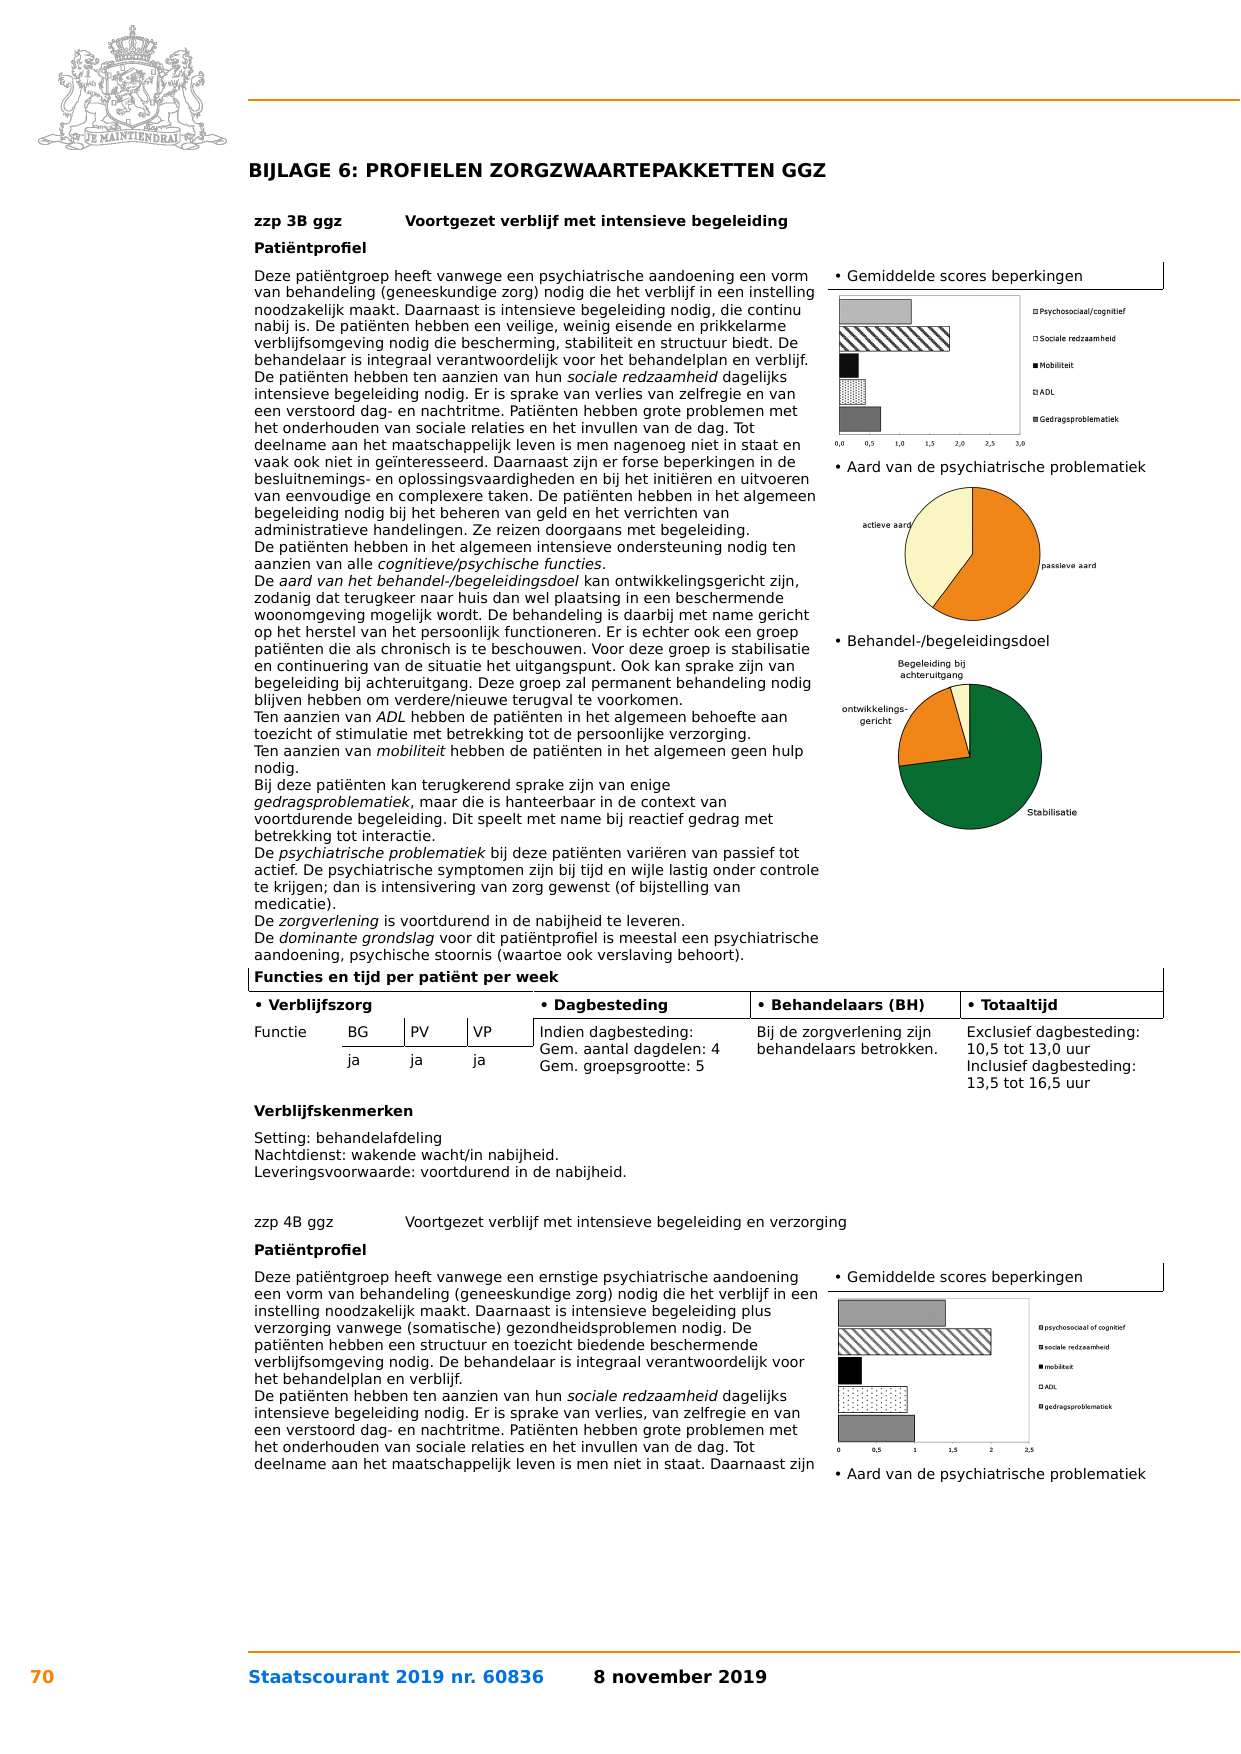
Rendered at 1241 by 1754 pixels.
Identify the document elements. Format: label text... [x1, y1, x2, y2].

table_cell VP [468, 1019, 533, 1046]
table_cell • Gemiddelde scores beperkingen [828, 1264, 1163, 1291]
table_header zzp 4B ggz [249, 1209, 398, 1236]
table_header Voortgezet verblijf met intensieve begeleiding en verzorging [399, 1209, 1163, 1236]
table_cell • Aard van de psychiatrische problematiek [828, 454, 1163, 480]
table_cell [828, 655, 1163, 968]
table_header Voortgezet verblijf met intensieve begeleiding [399, 208, 1163, 234]
table_cell Functies en tijd per patiënt per week [249, 969, 1163, 991]
table_cell • Aard van de psychiatrische problematiek [828, 1461, 1163, 1488]
table_cell Exclusief dagbesteding: 10,5 tot 13,0 uur Inclusief dagbesteding: 13,5 tot 16,5 uur [961, 1019, 1163, 1097]
table_cell [828, 290, 1163, 453]
table_cell [249, 1047, 341, 1097]
table_cell Indien dagbesteding: Gem. aantal dagdelen: 4 Gem. groepsgrootte: 5 [534, 1019, 750, 1097]
table_cell BG [342, 1019, 404, 1046]
table_cell • Behandel-/begeleidingsdoel [828, 628, 1163, 654]
table_cell • Gemiddelde scores beperkingen [828, 263, 1163, 289]
picture [38, 25, 227, 150]
table_cell Deze patiëntgroep heeft vanwege een psychiatrische aandoening een vorm van behandeling (geneeskundige zorg) nodig die het verblijf in een instelling noodzakelijk maakt. Daarnaast is intensieve begeleiding nodig, die continu nabij is. De patiënten hebben een veilige, weinig eisende en prikkelarme verblijfsomgeving nodig die bescherming, stabiliteit en structuur biedt. De behandelaar is integraal verantwoordelijk voor het behandelplan en verblijf. De patiënten hebben ten aanzien van hun sociale redzaamheid dagelijks intensieve begeleiding nodig. Er is sprake van verlies van zelfregie en van een verstoord dag- en nachtritme. Patiënten hebben grote problemen met het onderhouden van sociale relaties en het invullen van de dag. Tot deelname aan het maatschappelijk leven is men nagenoeg niet in staat en vaak ook niet in geïnteresseerd. Daarnaast zijn er forse beperkingen in de besluitnemings- en oplossingsvaardigheden en bij het initiëren en uitvoeren van eenvoudige en complexere taken. De patiënten hebben in het algemeen begeleiding nodig bij het beheren van geld en het verrichten van administratieve handelingen. Ze reizen doorgaans met begeleiding. De patiënten hebben in het algemeen intensieve ondersteuning nodig ten aanzien van alle cognitieve/psychische functies. De aard van het behandel-/begeleidingsdoel kan ontwikkelingsgericht zijn, zodanig dat terugkeer naar huis dan wel plaatsing in een beschermende woonomgeving mogelijk wordt. De behandeling is daarbij met name gericht op het herstel van het persoonlijk functioneren. Er is echter ook een groep patiënten die als chronisch is te beschouwen. Voor deze groep is stabilisatie en continuering van de situatie het uitgangspunt. Ook kan sprake zijn van begeleiding bij achteruitgang. Deze groep zal permanent behandeling nodig blijven hebben om verdere/nieuwe terugval te voorkomen. Ten aanzien van ADL hebben de patiënten in het algemeen behoefte aan toezicht of stimulatie met betrekking tot de persoonlijke verzorging. Ten aanzien van mobiliteit hebben de patiënten in het algemeen geen hulp nodig. Bij deze patiënten kan terugkerend sprake zijn van enige gedragsproblematiek, maar die is hanteerbaar in de context van voortdurende begeleiding. Dit speelt met name bij reactief gedrag met betrekking tot interactie. De psychiatrische problematiek bij deze patiënten variëren van passief tot actief. De psychiatrische symptomen zijn bij tijd en wijle lastig onder controle te krijgen; dan is intensivering van zorg gewenst (of bijstelling van medicatie). De zorgverlening is voortdurend in de nabijheid te leveren. De dominante grondslag voor dit patiëntprofiel is meestal een psychiatrische aandoening, psychische stoornis (waartoe ook verslaving behoort). [249, 263, 827, 968]
table_cell Patiëntprofiel [249, 1237, 1163, 1263]
table_cell [828, 1292, 1163, 1460]
table_cell Bij de zorgverlening zijn behandelaars betrokken. [751, 1019, 960, 1097]
table_cell Functie [249, 1019, 341, 1046]
picture [833, 1296, 1129, 1456]
table_cell Setting: behandelafdeling Nachtdienst: wakende wacht/in nabijheid. Leveringsvoorwaarde: voortdurend in de nabijheid. [249, 1125, 1163, 1185]
table_cell PV [405, 1019, 467, 1046]
picture [833, 486, 1129, 622]
table_cell [828, 481, 1163, 627]
table_header zzp 3B ggz [249, 208, 398, 234]
table_cell ja [468, 1047, 533, 1097]
table_cell • Verblijfszorg [249, 992, 533, 1018]
subtitle BIJLAGE 6: PROFIELEN ZORGZWAARTEPAKKETTEN GGZ [248, 160, 1163, 182]
table_cell • Behandelaars (BH) [751, 992, 960, 1018]
table_cell • Dagbesteding [534, 992, 750, 1018]
table_cell ja [342, 1047, 404, 1097]
table_cell Deze patiëntgroep heeft vanwege een ernstige psychiatrische aandoening een vorm van behandeling (geneeskundige zorg) nodig die het verblijf in een instelling noodzakelijk maakt. Daarnaast is intensieve begeleiding plus verzorging vanwege (somatische) gezondheidsproblemen nodig. De patiënten hebben een structuur en toezicht biedende beschermende verblijfsomgeving nodig. De behandelaar is integraal verantwoordelijk voor het behandelplan en verblijf. De patiënten hebben ten aanzien van hun sociale redzaamheid dagelijks intensieve begeleiding nodig. Er is sprake van verlies, van zelfregie en van een verstoord dag- en nachtritme. Patiënten hebben grote problemen met het onderhouden van sociale relaties en het invullen van de dag. Tot deelname aan het maatschappelijk leven is men niet in staat. Daarnaast zijn [249, 1264, 827, 1488]
table_cell • Totaaltijd [961, 992, 1163, 1018]
picture [833, 294, 1129, 449]
table_cell Verblijfskenmerken [249, 1098, 1163, 1124]
picture [833, 659, 1129, 831]
table_cell ja [405, 1047, 467, 1097]
table_cell Patiëntprofiel [249, 235, 1163, 262]
